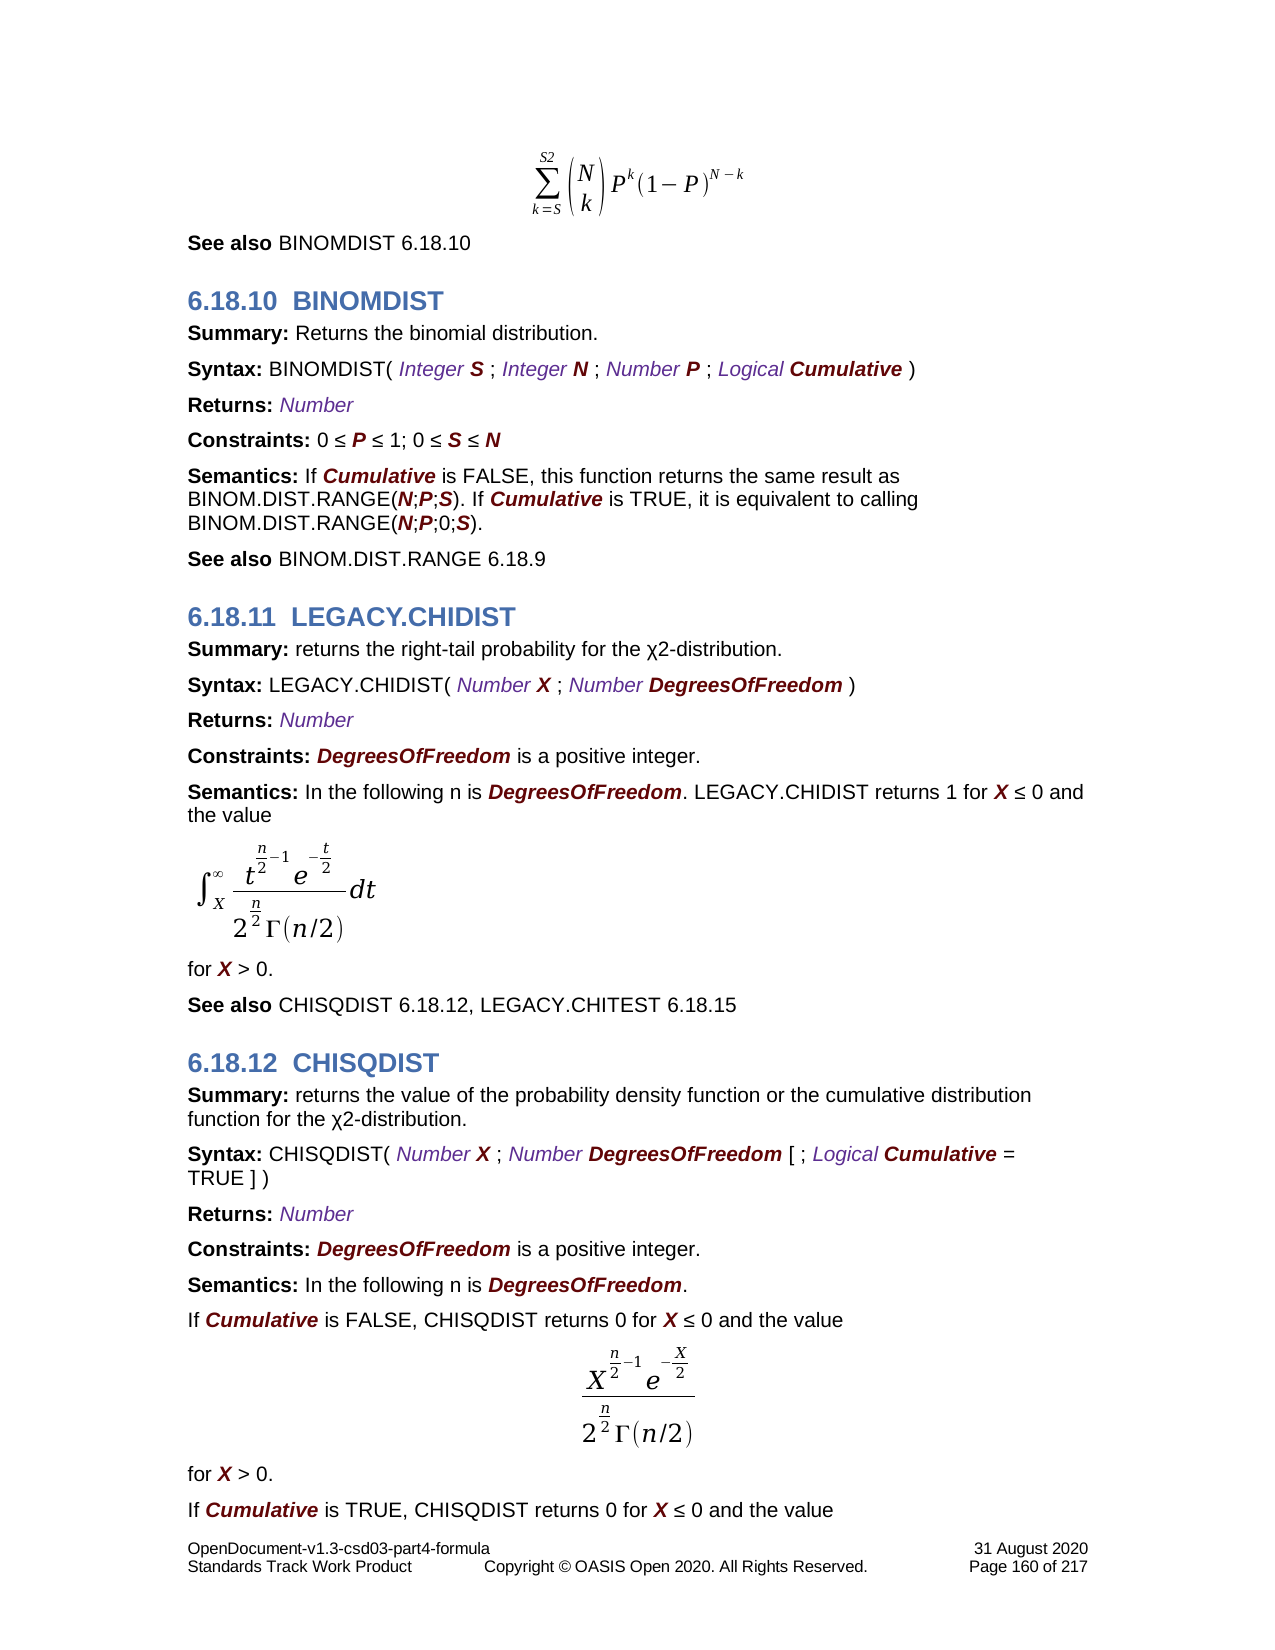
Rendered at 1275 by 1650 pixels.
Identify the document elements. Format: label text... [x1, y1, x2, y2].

text Semantics: If Cumulative is FALSE, this function returns the same result as BINOM.DIST.RANGE(N;P;S). If Cumulative is TRUE, it is equivalent to calling BINOM.DIST.RANGE(N;P;0;S). [187, 464, 1088, 535]
text See also BINOMDIST 6.18.10 [187, 231, 1088, 255]
text Syntax: CHISQDIST( Number X ; Number DegreesOfFreedom [ ; Logical Cumulative = TRUE ] ) [187, 1143, 1088, 1190]
text If Cumulative is TRUE, CHISQDIST returns 0 for X ≤ 0 and the value [187, 1498, 1088, 1522]
text Returns: Number [187, 393, 1088, 417]
subtitle CHISQDIST [187, 1048, 1088, 1078]
text Syntax: LEGACY.CHIDIST( Number X ; Number DegreesOfFreedom ) [187, 673, 1088, 697]
text for X > 0. [187, 957, 1088, 981]
text If Cumulative is FALSE, CHISQDIST returns 0 for X ≤ 0 and the value [187, 1309, 1088, 1332]
text Semantics: In the following n is DegreesOfFreedom. LEGACY.CHIDIST returns 1 for X ≤ 0 and the value [187, 780, 1088, 827]
text Summary: returns the right-tail probability for the χ2-distribution. [187, 638, 1088, 661]
text See also CHISQDIST 6.18.12, LEGACY.CHITEST 6.18.15 [187, 993, 1088, 1017]
subtitle LEGACY.CHIDIST [187, 602, 1088, 632]
text Constraints: DegreesOfFreedom is a positive integer. [187, 1238, 1088, 1261]
text Returns: Number [187, 709, 1088, 732]
text Syntax: BINOMDIST( Integer S ; Integer N ; Number P ; Logical Cumulative ) [187, 357, 1088, 381]
text Summary: returns the value of the probability density function or the cumulative distribution function for the χ2-distribution. [187, 1084, 1088, 1131]
text for X > 0. [187, 1463, 1088, 1486]
text Constraints: DegreesOfFreedom is a positive integer. [187, 744, 1088, 768]
text Constraints: 0 ≤ P ≤ 1; 0 ≤ S ≤ N [187, 429, 1088, 452]
text Returns: Number [187, 1202, 1088, 1226]
text Summary: Returns the binomial distribution. [187, 322, 1088, 345]
subtitle BINOMDIST [187, 286, 1088, 316]
text See also BINOM.DIST.RANGE 6.18.9 [187, 547, 1088, 571]
text Semantics: In the following n is DegreesOfFreedom. [187, 1273, 1088, 1297]
